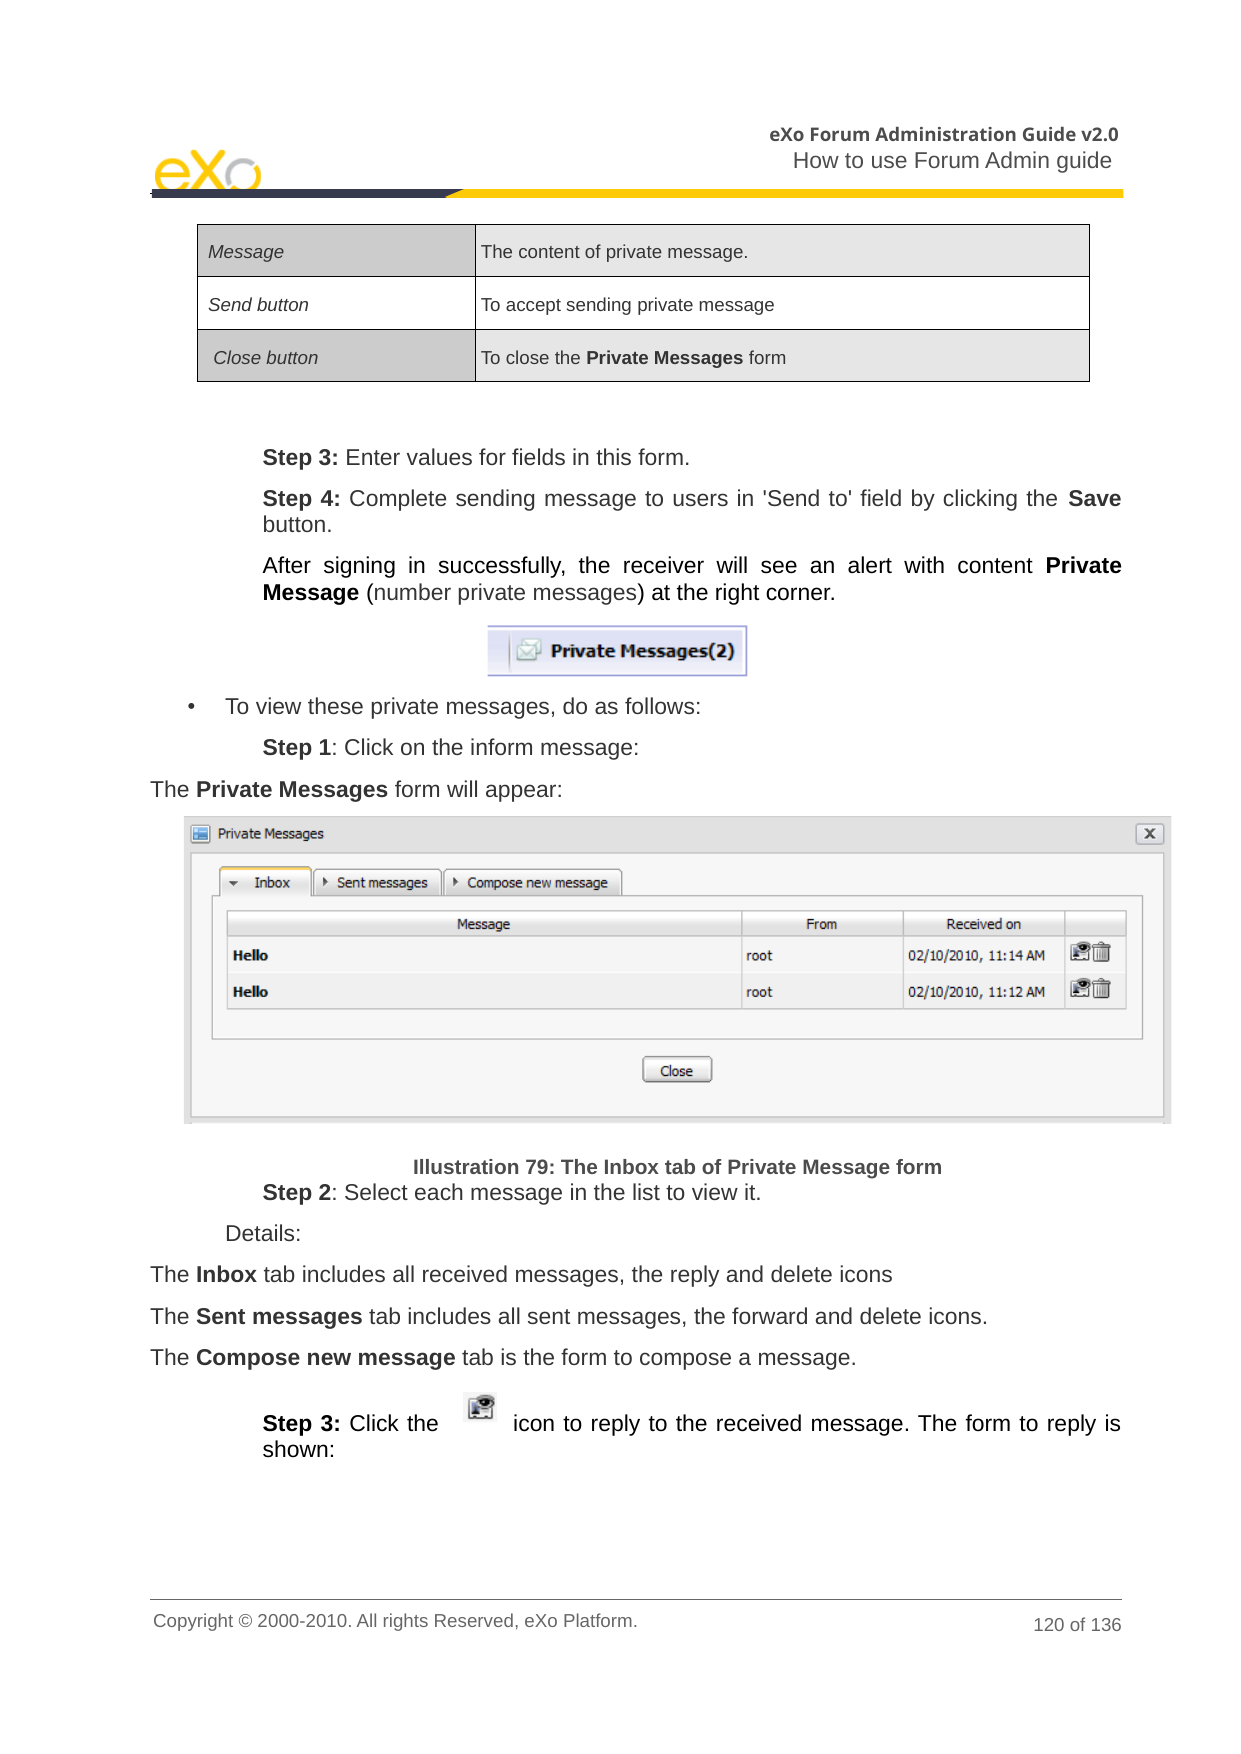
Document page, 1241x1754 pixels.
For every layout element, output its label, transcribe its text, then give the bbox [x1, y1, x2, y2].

table_cell Close button [198, 330, 475, 381]
picture [183, 816, 1172, 1124]
list Details: [187, 1220, 1122, 1246]
list Step 2: Select each message in the list to view it. [225, 1178, 1122, 1205]
list After signing in successfully, the receiver will see an alert with content Private Message (number private messages) at the right corner. [225, 552, 1122, 605]
picture [151, 149, 1124, 198]
list To view these private messages, do as follows: [187, 686, 1122, 719]
list [184, 809, 1171, 816]
list Step 4: Complete sending message to users in 'Send to' field by clicking the Save button. [225, 485, 1122, 537]
list Illustration 79: The Inbox tab of Private Message form [184, 1124, 1171, 1178]
list Step 3: Click the icon to reply to the received message. The form to reply is shown: [225, 1385, 1122, 1463]
table_cell Send button [198, 277, 475, 329]
list Step 3: Enter values for fields in this form. [225, 443, 1122, 470]
text The Sent messages tab includes all sent messages, the forward and delete icons. [150, 1303, 1122, 1329]
text The Compose new message tab is the form to compose a message. [150, 1344, 1122, 1370]
table_cell The content of private message. [476, 225, 1089, 276]
text The Private Messages form will appear: [150, 776, 1122, 802]
text The Inbox tab includes all received messages, the reply and delete icons [150, 1261, 1122, 1288]
list Step 1: Click on the inform message: [225, 734, 1122, 761]
picture [462, 1392, 498, 1424]
table_cell To close the Private Messages form [476, 330, 1089, 381]
picture [487, 621, 749, 686]
table_cell Message [198, 225, 475, 276]
table_cell To accept sending private message [476, 277, 1089, 329]
